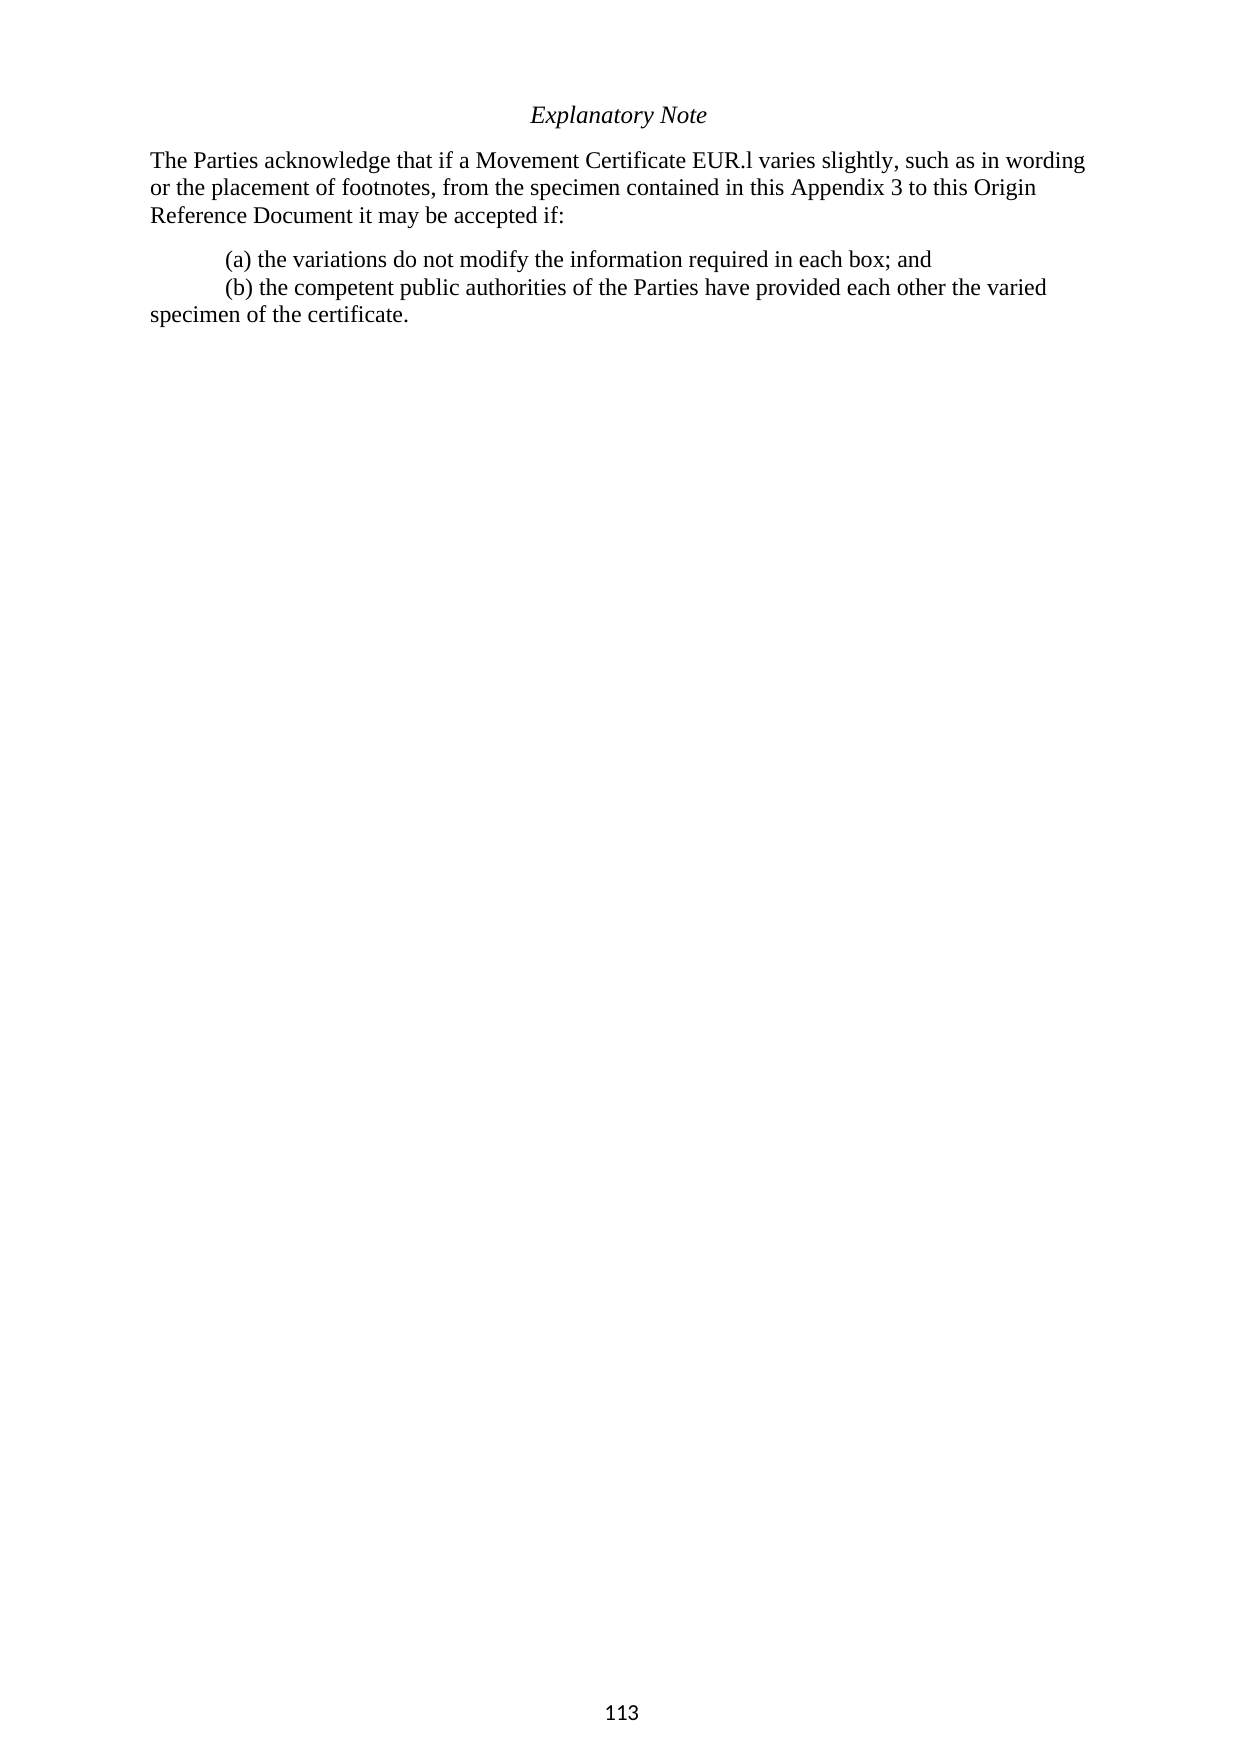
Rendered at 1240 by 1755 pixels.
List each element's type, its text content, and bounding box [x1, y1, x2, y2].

text (b) the competent public authorities of the Parties have provided each other the varied specimen of the certificate. [150, 273, 1089, 328]
text (a) the variations do not modify the information required in each box; and [150, 245, 1089, 273]
text Explanatory Note [150, 100, 1089, 129]
text The Parties acknowledge that if a Movement Certificate EUR.l varies slightly, such as in wording or the placement of footnotes, from the specimen contained in this Appendix 3 to this Origin Reference Document it may be accepted if: [150, 146, 1089, 228]
